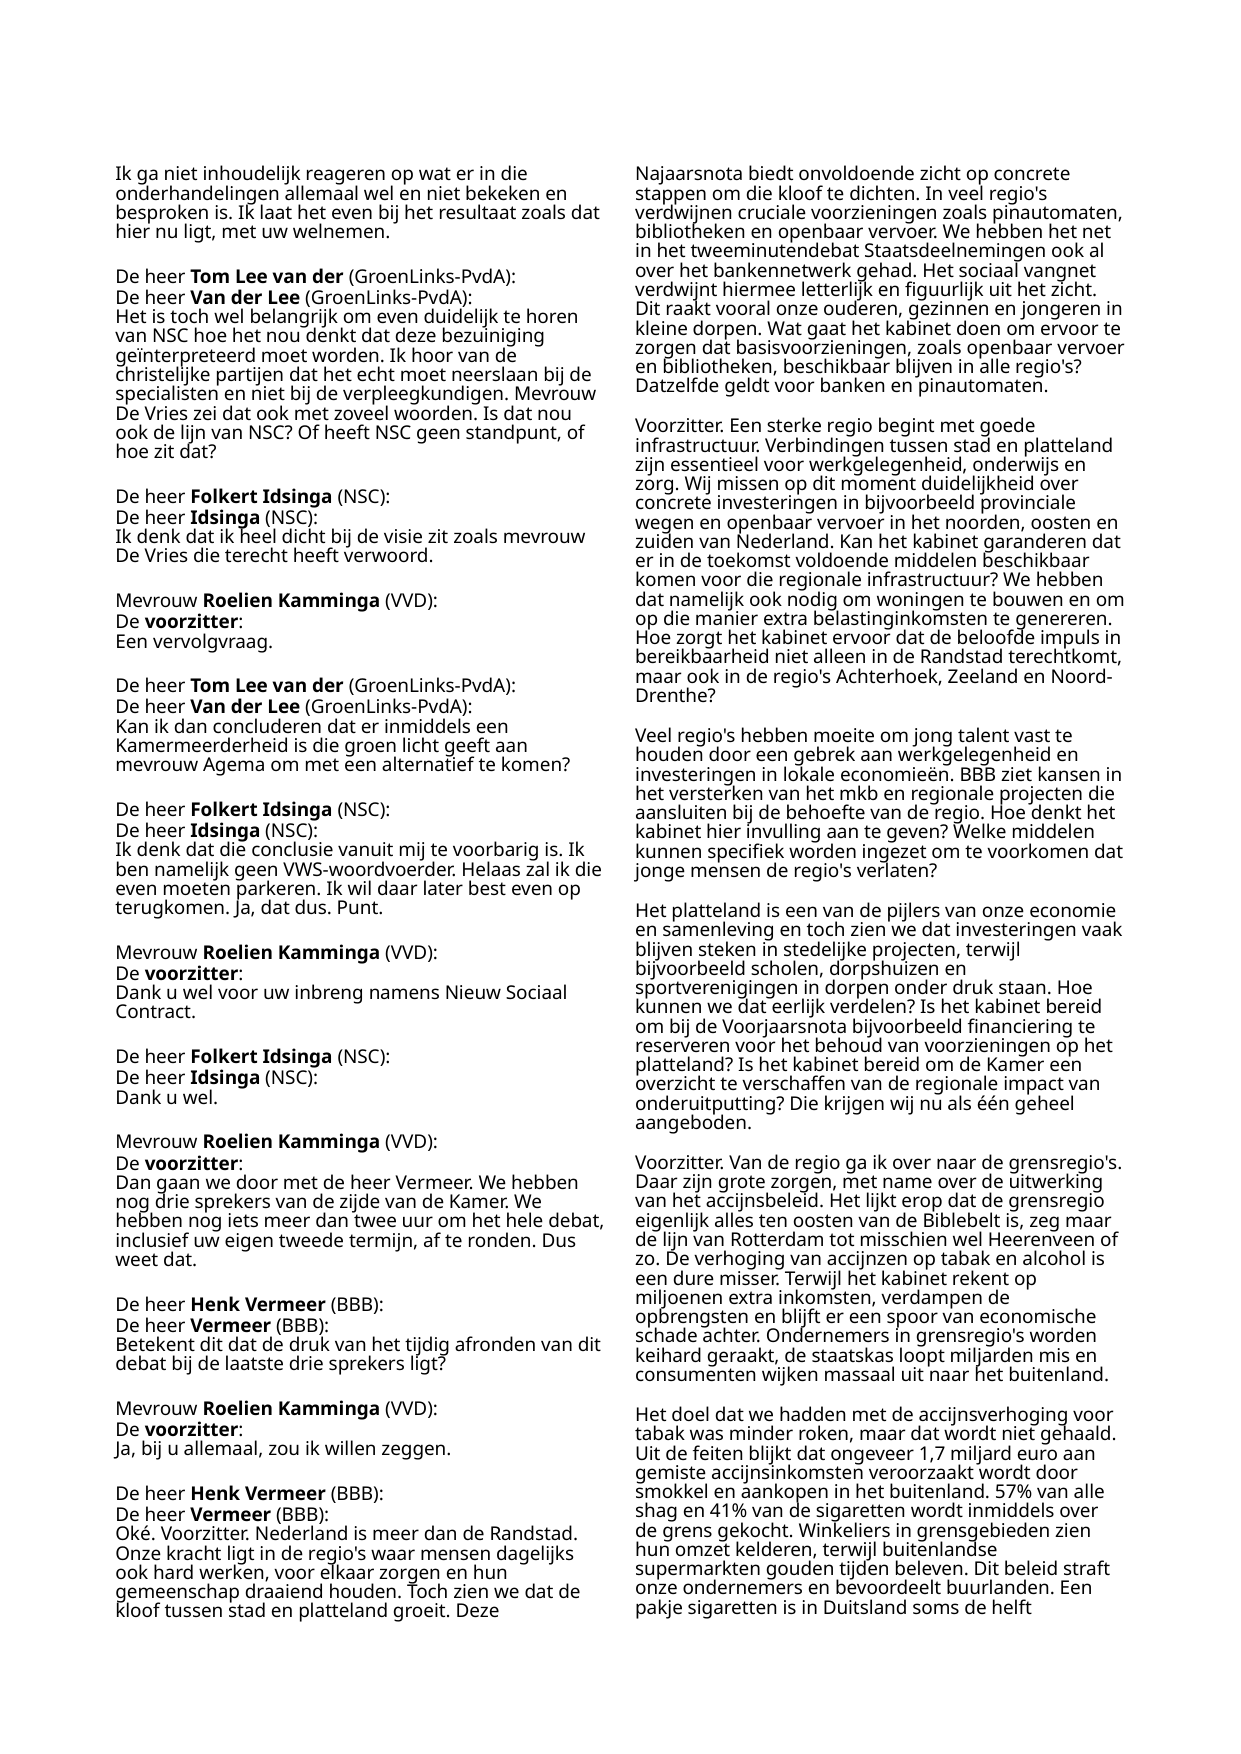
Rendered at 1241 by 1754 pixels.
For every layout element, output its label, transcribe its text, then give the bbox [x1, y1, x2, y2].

text Het is toch wel belangrijk om even duidelijk te horen van NSC hoe het nou denkt dat deze bezuiniging geïnterpreteerd moet worden. Ik hoor van de christelijke partijen dat het echt moet neerslaan bij de specialisten en niet bij de verpleegkundigen. Mevrouw De Vries zei dat ook met zoveel woorden. Is dat nou ook de lijn van NSC? Of heeft NSC geen standpunt, of hoe zit dat? [115, 308, 605, 462]
text Kan ik dan concluderen dat er inmiddels een Kamermeerderheid is die groen licht geeft aan mevrouw Agema om met een alternatief te komen? [115, 718, 605, 776]
text Het platteland is een van de pijlers van onze economie en samenleving en toch zien we dat investeringen vaak blijven steken in stedelijke projecten, terwijl bijvoorbeeld scholen, dorpshuizen en sportverenigingen in dorpen onder druk staan. Hoe kunnen we dat eerlijk verdelen? Is het kabinet bereid om bij de Voorjaarsnota bijvoorbeeld financiering te reserveren voor het behoud van voorzieningen op het platteland? Is het kabinet bereid om de Kamer een overzicht te verschaffen van de regionale impact van onderuitputting? Die krijgen wij nu als één geheel aangeboden. [635, 902, 1125, 1133]
text De voorzitter: [115, 1421, 605, 1440]
text Een vervolgvraag. [115, 633, 605, 652]
text Mevrouw Roelien Kamminga (VVD): [115, 1395, 605, 1421]
text De voorzitter: [115, 1154, 605, 1174]
text Najaarsnota biedt onvoldoende zicht op concrete stappen om die kloof te dichten. In veel regio's verdwijnen cruciale voorzieningen zoals pinautomaten, bibliotheken en openbaar vervoer. We hebben het net in het tweeminutendebat Staatsdeelnemingen ook al over het bankennetwerk gehad. Het sociaal vangnet verdwijnt hiermee letterlijk en figuurlijk uit het zicht. Dit raakt vooral onze ouderen, gezinnen en jongeren in kleine dorpen. Wat gaat het kabinet doen om ervoor te zorgen dat basisvoorzieningen, zoals openbaar vervoer en bibliotheken, beschikbaar blijven in alle regio's? Datzelfde geldt voor banken en pinautomaten. [635, 165, 1125, 397]
text Oké. Voorzitter. Nederland is meer dan de Randstad. Onze kracht ligt in de regio's waar mensen dagelijks ook hard werken, voor elkaar zorgen en hun gemeenschap draaiend houden. Toch zien we dat de kloof tussen stad en platteland groeit. Deze [115, 1525, 605, 1622]
text Ik denk dat ik heel dicht bij de visie zit zoals mevrouw De Vries die terecht heeft verwoord. [115, 528, 605, 567]
text De heer Idsinga (NSC): [115, 509, 605, 528]
text Mevrouw Roelien Kamminga (VVD): [115, 588, 605, 613]
text De heer Folkert Idsinga (NSC): [115, 1044, 605, 1069]
text Voorzitter. Van de regio ga ik over naar de grensregio's. Daar zijn grote zorgen, met name over de uitwerking van het accijnsbeleid. Het lijkt erop dat de grensregio eigenlijk alles ten oosten van de Biblebelt is, zeg maar de lijn van Rotterdam tot misschien wel Heerenveen of zo. De verhoging van accijnzen op tabak en alcohol is een dure misser. Terwijl het kabinet rekent op miljoenen extra inkomsten, verdampen de opbrengsten en blijft er een spoor van economische schade achter. Ondernemers in grensregio's worden keihard geraakt, de staatskas loopt miljarden mis en consumenten wijken massaal uit naar het buitenland. [635, 1154, 1125, 1385]
text De heer Henk Vermeer (BBB): [115, 1291, 605, 1317]
text Betekent dit dat de druk van het tijdig afronden van dit debat bij de laatste drie sprekers ligt? [115, 1336, 605, 1374]
text Dank u wel. [115, 1089, 605, 1108]
text Mevrouw Roelien Kamminga (VVD): [115, 1129, 605, 1154]
text De heer Henk Vermeer (BBB): [115, 1480, 605, 1506]
text De heer Folkert Idsinga (NSC): [115, 483, 605, 509]
text Het doel dat we hadden met de accijnsverhoging voor tabak was minder roken, maar dat wordt niet gehaald. Uit de feiten blijkt dat ongeveer 1,7 miljard euro aan gemiste accijnsinkomsten veroorzaakt wordt door smokkel en aankopen in het buitenland. 57% van alle shag en 41% van de sigaretten wordt inmiddels over de grens gekocht. Winkeliers in grensgebieden zien hun omzet kelderen, terwijl buitenlandse supermarkten gouden tijden beleven. Dit beleid straft onze ondernemers en bevoordeelt buurlanden. Een pakje sigaretten is in Duitsland soms de helft [635, 1406, 1125, 1618]
text Ja, bij u allemaal, zou ik willen zeggen. [115, 1440, 605, 1459]
text De heer Idsinga (NSC): [115, 1069, 605, 1089]
text Dan gaan we door met de heer Vermeer. We hebben nog drie sprekers van de zijde van de Kamer. We hebben nog iets meer dan twee uur om het hele debat, inclusief uw eigen tweede termijn, af te ronden. Dus weet dat. [115, 1174, 605, 1270]
text De heer Folkert Idsinga (NSC): [115, 796, 605, 822]
text De heer Tom Lee van der (GroenLinks-PvdA): [115, 263, 605, 289]
text Veel regio's hebben moeite om jong talent vast te houden door een gebrek aan werkgelegenheid en investeringen in lokale economieën. BBB ziet kansen in het versterken van het mkb en regionale projecten die aansluiten bij de behoefte van de regio. Hoe denkt het kabinet hier invulling aan te geven? Welke middelen kunnen specifiek worden ingezet om te voorkomen dat jonge mensen de regio's verlaten? [635, 727, 1125, 881]
text De voorzitter: [115, 613, 605, 633]
text De heer Idsinga (NSC): [115, 822, 605, 841]
text Ik denk dat die conclusie vanuit mij te voorbarig is. Ik ben namelijk geen VWS-woordvoerder. Helaas zal ik die even moeten parkeren. Ik wil daar later best even op terugkomen. Ja, dat dus. Punt. [115, 841, 605, 918]
text Dank u wel voor uw inbreng namens Nieuw Sociaal Contract. [115, 984, 605, 1023]
text Mevrouw Roelien Kamminga (VVD): [115, 939, 605, 965]
text De heer Vermeer (BBB): [115, 1506, 605, 1525]
text De heer Vermeer (BBB): [115, 1317, 605, 1336]
text De heer Van der Lee (GroenLinks-PvdA): [115, 698, 605, 718]
text Ik ga niet inhoudelijk reageren op wat er in die onderhandelingen allemaal wel en niet bekeken en besproken is. Ik laat het even bij het resultaat zoals dat hier nu ligt, met uw welnemen. [115, 165, 605, 242]
text De voorzitter: [115, 965, 605, 984]
text Voorzitter. Een sterke regio begint met goede infrastructuur. Verbindingen tussen stad en platteland zijn essentieel voor werkgelegenheid, onderwijs en zorg. Wij missen op dit moment duidelijkheid over concrete investeringen in bijvoorbeeld provinciale wegen en openbaar vervoer in het noorden, oosten en zuiden van Nederland. Kan het kabinet garanderen dat er in de toekomst voldoende middelen beschikbaar komen voor die regionale infrastructuur? We hebben dat namelijk ook nodig om woningen te bouwen en om op die manier extra belastinginkomsten te genereren. Hoe zorgt het kabinet ervoor dat de beloofde impuls in bereikbaarheid niet alleen in de Randstad terechtkomt, maar ook in de regio's Achterhoek, Zeeland en Noord-Drenthe? [635, 417, 1125, 706]
text De heer Van der Lee (GroenLinks-PvdA): [115, 289, 605, 308]
text De heer Tom Lee van der (GroenLinks-PvdA): [115, 673, 605, 698]
